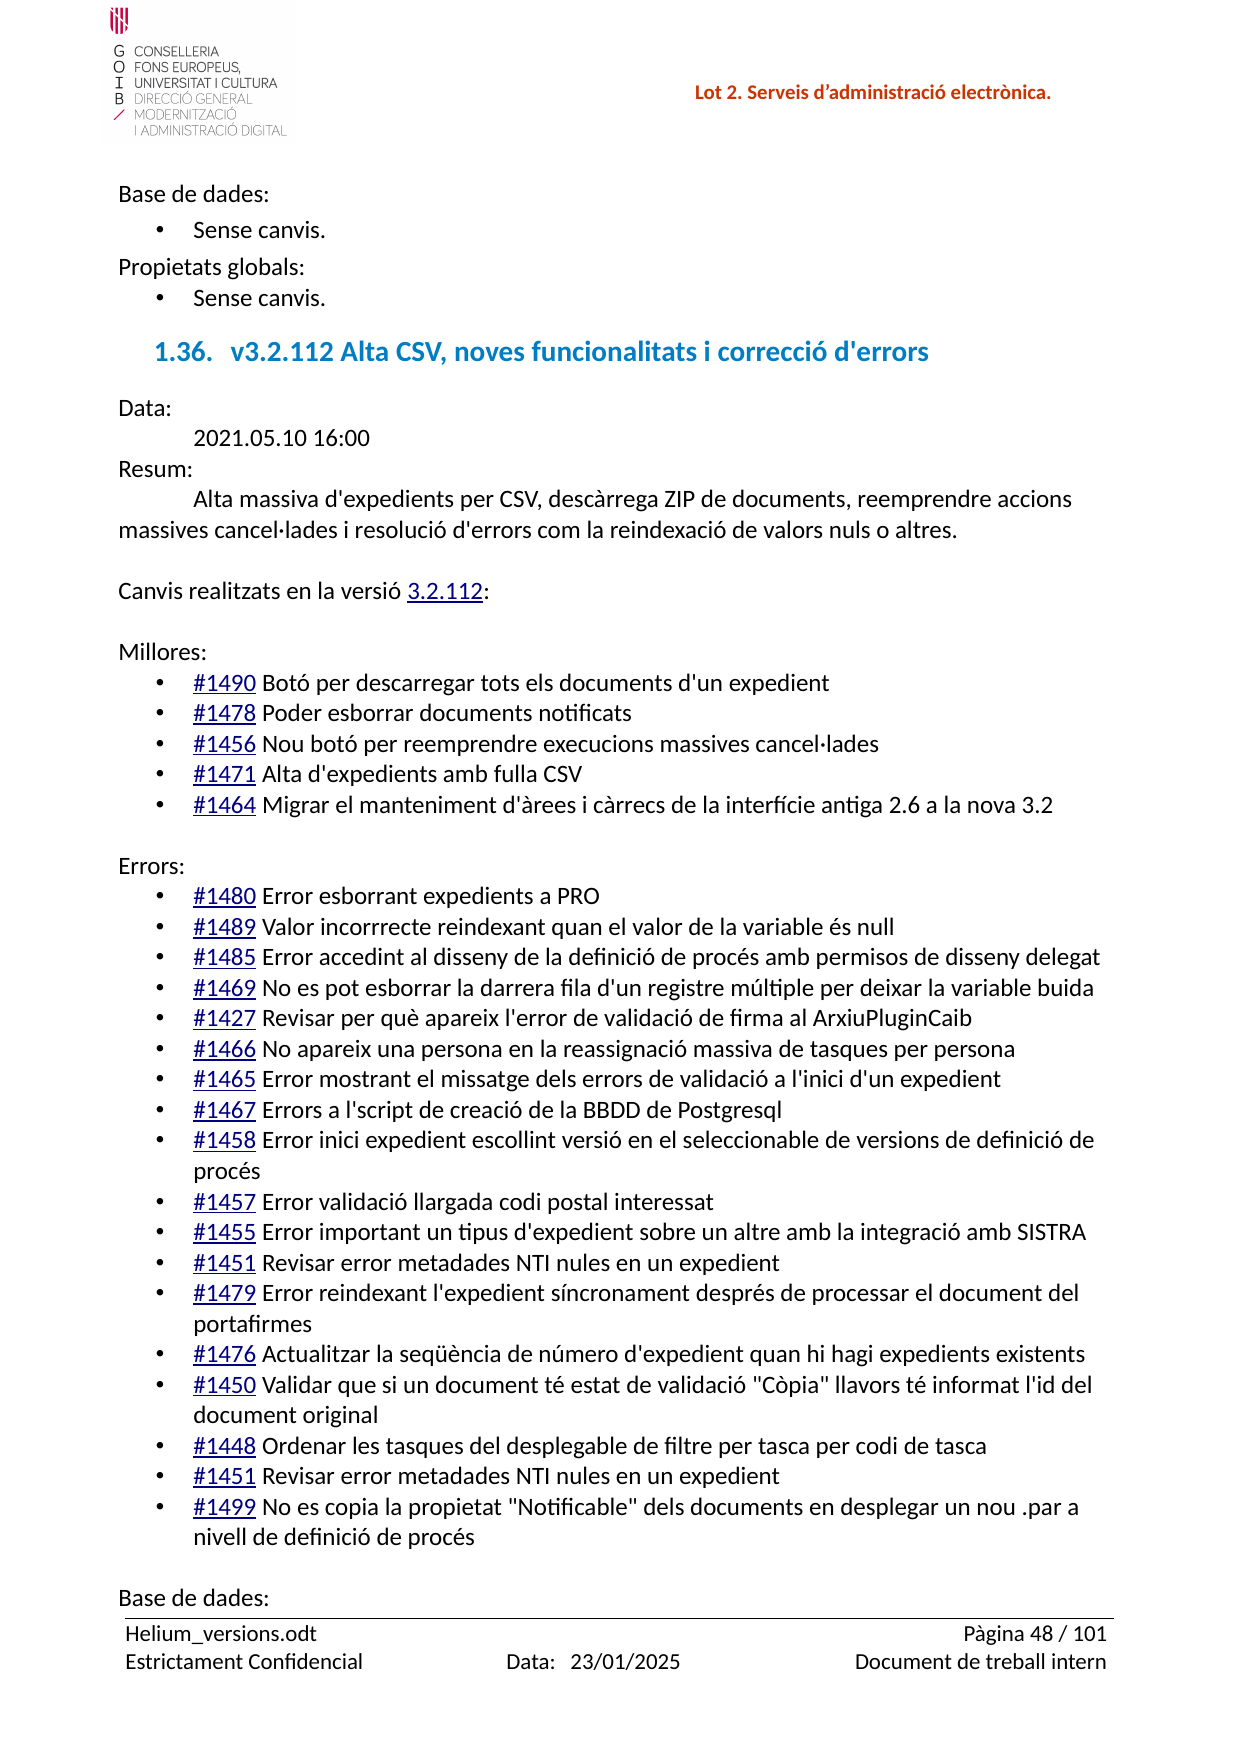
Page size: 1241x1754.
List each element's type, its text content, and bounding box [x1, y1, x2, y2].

text 2021.05.10 16:00 [118, 423, 1122, 453]
list #1448 Ordenar les tasques del desplegable de filtre per tasca per codi de tasca [156, 1430, 1122, 1460]
list #1467 Errors a l'script de creació de la BBDD de Postgresql [156, 1094, 1122, 1124]
picture [100, 0, 297, 144]
list #1451 Revisar error metadades NTI nules en un expedient [156, 1247, 1122, 1277]
list #1455 Error important un tipus d'expedient sobre un altre amb la integració amb SISTRA [156, 1216, 1122, 1247]
list #1471 Alta d'expedients amb fulla CSV [156, 758, 1122, 789]
text Errors: [118, 850, 1122, 880]
list #1466 No apareix una persona en la reassignació massiva de tasques per persona [156, 1033, 1122, 1063]
list #1480 Error esborrant expedients a PRO [156, 880, 1122, 911]
list #1465 Error mostrant el missatge dels errors de validació a l'inici d'un expedient [156, 1063, 1122, 1094]
list #1450 Validar que si un document té estat de validació "Còpia" llavors té informat l'id del document original [156, 1369, 1122, 1430]
text Millores: [118, 636, 1122, 667]
list #1457 Error validació llargada codi postal interessat [156, 1186, 1122, 1216]
list #1489 Valor incorrrecte reindexant quan el valor de la variable és null [156, 911, 1122, 941]
list #1458 Error inici expedient escollint versió en el seleccionable de versions de definició de procés [156, 1124, 1122, 1186]
subtitle v3.2.112 Alta CSV, noves funcionalitats i correcció d'errors [153, 333, 1122, 368]
text Alta massiva d'expedients per CSV, descàrrega ZIP de documents, reemprendre accions massives cancel·lades i resolució d'errors com la reindexació de valors nuls o altres. [118, 484, 1122, 545]
text Data: [118, 392, 1122, 423]
list #1485 Error accedint al disseny de la definició de procés amb permisos de disseny delegat [156, 941, 1122, 972]
text Resum: [118, 453, 1122, 484]
list #1427 Revisar per què apareix l'error de validació de firma al ArxiuPluginCaib [156, 1002, 1122, 1033]
list #1469 No es pot esborrar la darrera fila d'un registre múltiple per deixar la variable buida [156, 972, 1122, 1002]
text Propietats globals: [118, 251, 1122, 282]
text Base de dades: [118, 1582, 1122, 1613]
list #1478 Poder esborrar documents notificats [156, 697, 1122, 728]
text Base de dades: [118, 178, 1122, 209]
list Sense canvis. [156, 282, 1122, 312]
list #1499 No es copia la propietat "Notificable" dels documents en desplegar un nou .par a nivell de definició de procés [156, 1491, 1122, 1552]
list #1490 Botó per descarregar tots els documents d'un expedient [156, 667, 1122, 697]
list #1479 Error reindexant l'expedient síncronament després de processar el document del portafirmes [156, 1277, 1122, 1338]
text Canvis realitzats en la versió 3.2.112: [118, 575, 1122, 606]
list #1464 Migrar el manteniment d'àrees i càrrecs de la interfície antiga 2.6 a la nova 3.2 [156, 789, 1122, 819]
list #1476 Actualitzar la seqüència de número d'expedient quan hi hagi expedients existents [156, 1338, 1122, 1369]
list #1456 Nou botó per reemprendre execucions massives cancel·lades [156, 728, 1122, 758]
list Sense canvis. [156, 215, 1122, 245]
list #1451 Revisar error metadades NTI nules en un expedient [156, 1460, 1122, 1491]
